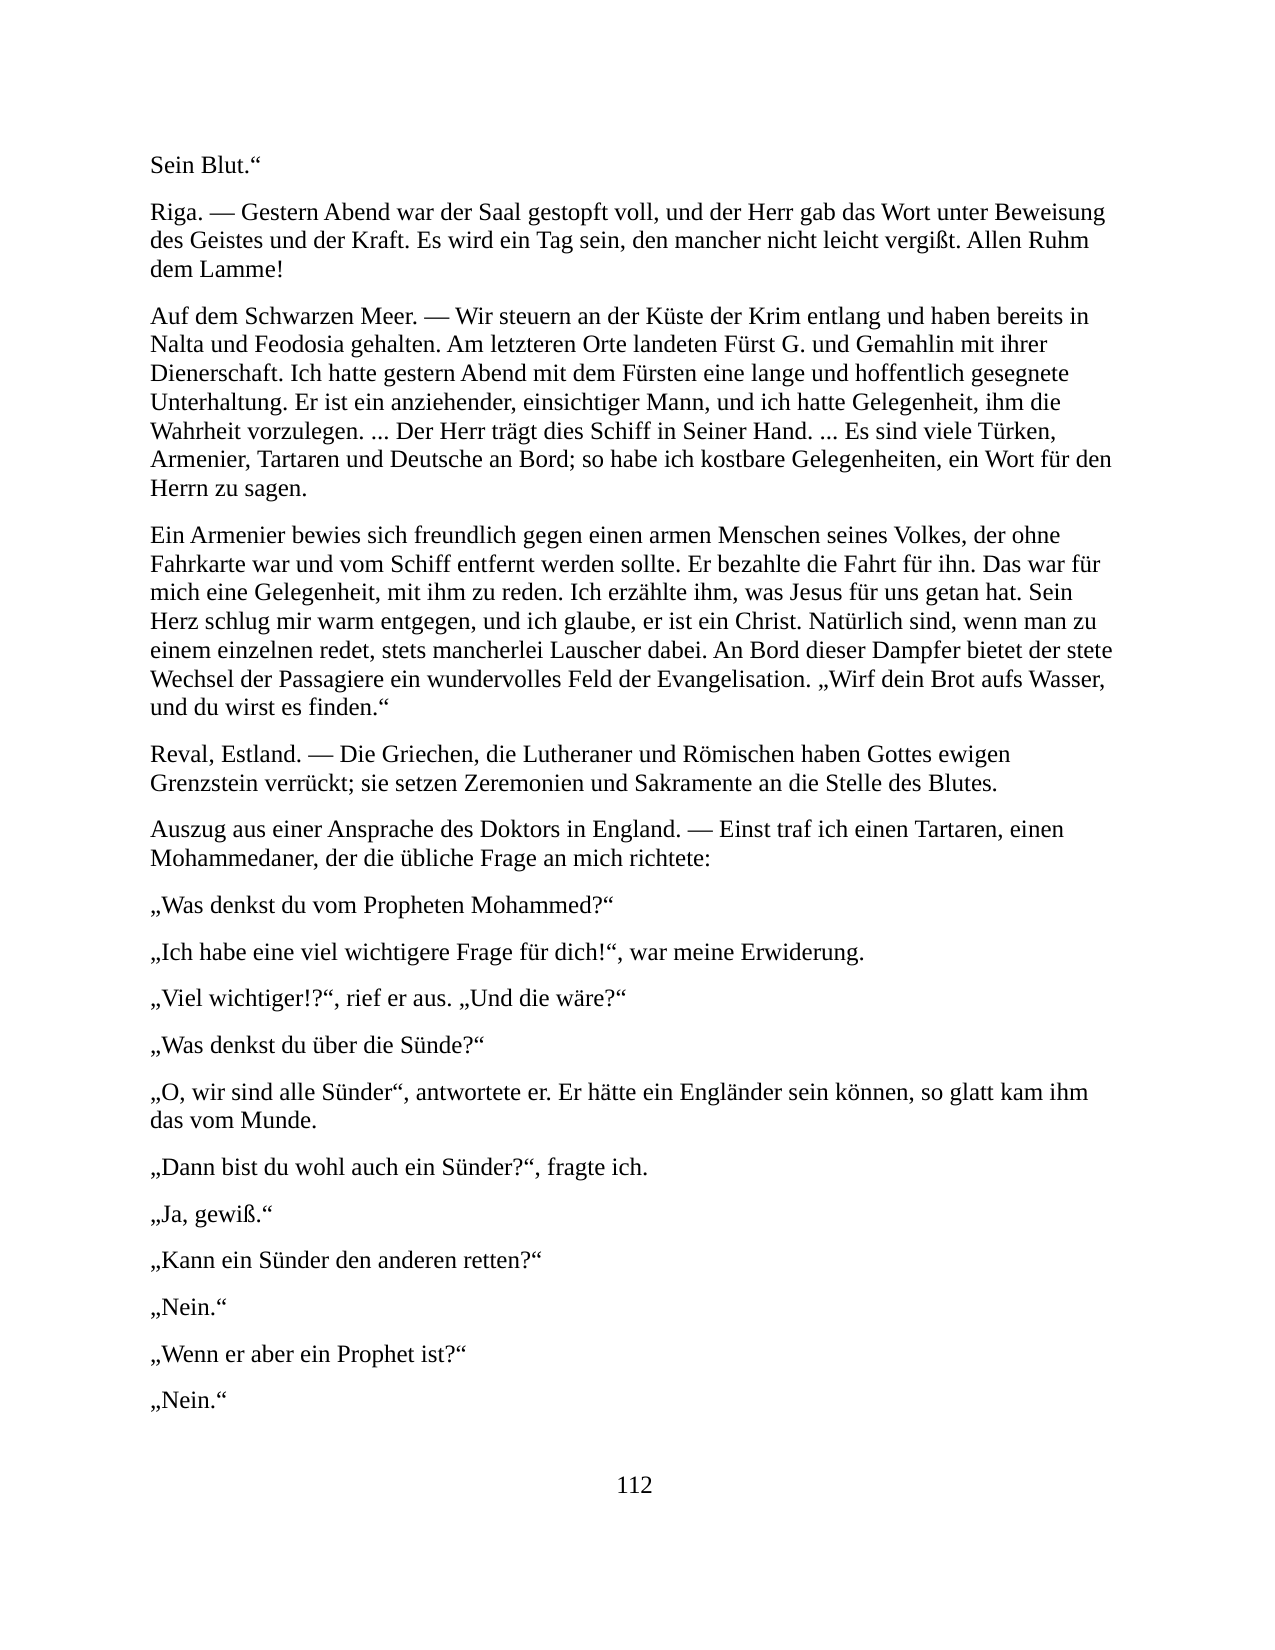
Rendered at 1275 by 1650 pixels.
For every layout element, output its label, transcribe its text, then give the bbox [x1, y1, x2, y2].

text Riga. — Gestern Abend war der Saal gestopft voll, und der Herr gab das Wort unter Beweisung des Geistes und der Kraft. Es wird ein Tag sein, den mancher nicht leicht vergißt. Allen Ruhm dem Lamme! [150, 197, 1125, 283]
text Auszug aus einer Ansprache des Doktors in England. — Einst traf ich einen Tartaren, einen Mohammedaner, der die übliche Frage an mich richtete: [150, 814, 1125, 872]
text „Ja, gewiß.“ [150, 1199, 1125, 1227]
text „Ich habe eine viel wichtigere Frage für dich!“, war meine Erwiderung. [150, 937, 1125, 965]
text „Was denkst du über die Sünde?“ [150, 1030, 1125, 1059]
text Reval, Estland. — Die Griechen, die Lutheraner und Römischen haben Gottes ewigen Grenzstein verrückt; sie setzen Zeremonien und Sakramente an die Stelle des Blutes. [150, 739, 1125, 797]
text „Kann ein Sünder den anderen retten?“ [150, 1245, 1125, 1274]
text „Viel wichtiger!?“, rief er aus. „Und die wäre?“ [150, 983, 1125, 1012]
text „Nein.“ [150, 1292, 1125, 1321]
text „Dann bist du wohl auch ein Sünder?“, fragte ich. [150, 1152, 1125, 1181]
text „Wenn er aber ein Prophet ist?“ [150, 1339, 1125, 1367]
text „O, wir sind alle Sünder“, antwortete er. Er hätte ein Engländer sein können, so glatt kam ihm das vom Munde. [150, 1077, 1125, 1134]
text Auf dem Schwarzen Meer. — Wir steuern an der Küste der Krim entlang und haben bereits in Nalta und Feodosia gehalten. Am letzteren Orte landeten Fürst G. und Gemahlin mit ihrer Dienerschaft. Ich hatte gestern Abend mit dem Fürsten eine lange und hoffentlich gesegnete Unterhaltung. Er ist ein anziehender, einsichtiger Mann, und ich hatte Gelegenheit, ihm die Wahrheit vorzulegen. ... Der Herr trägt dies Schiff in Seiner Hand. ... Es sind viele Türken, Armenier, Tartaren und Deutsche an Bord; so habe ich kostbare Gelegenheiten, ein Wort für den Herrn zu sagen. [150, 301, 1125, 502]
text „Nein.“ [150, 1385, 1125, 1414]
text Sein Blut.“ [150, 150, 1125, 179]
text Ein Armenier bewies sich freundlich gegen einen armen Menschen seines Volkes, der ohne Fahrkarte war und vom Schiff entfernt werden sollte. Er bezahlte die Fahrt für ihn. Das war für mich eine Gelegenheit, mit ihm zu reden. Ich erzählte ihm, was Jesus für uns getan hat. Sein Herz schlug mir warm entgegen, und ich glaube, er ist ein Christ. Natürlich sind, wenn man zu einem einzelnen redet, stets mancherlei Lauscher dabei. An Bord dieser Dampfer bietet der stete Wechsel der Passagiere ein wundervolles Feld der Evangelisation. „Wirf dein Brot aufs Wasser, und du wirst es finden.“ [150, 520, 1125, 721]
text „Was denkst du vom Propheten Mohammed?“ [150, 890, 1125, 919]
